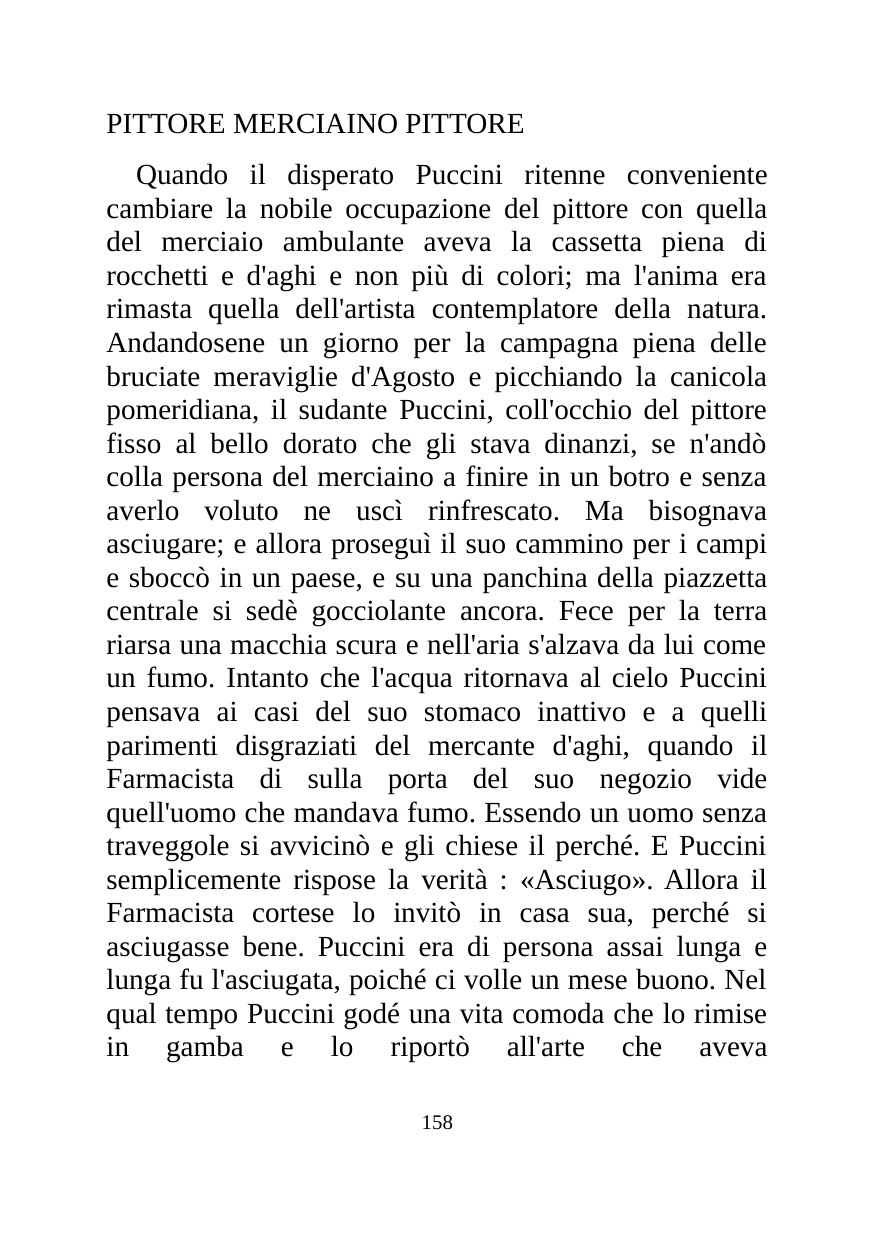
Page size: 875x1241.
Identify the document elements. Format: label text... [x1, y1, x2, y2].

text Quando il disperato Puccini ritenne conveniente cambiare la nobile occupazione del pittore con quella del merciaio ambulante aveva la cassetta piena di rocchetti e d'aghi e non più di colori; ma l'anima era rimasta quella dell'artista contemplatore della natura. Andandosene un giorno per la campagna piena delle bruciate meraviglie d'Agosto e picchiando la canicola pomeridiana, il sudante Puccini, coll'occhio del pittore fisso al bello dorato che gli stava dinanzi, se n'andò colla persona del merciaino a finire in un botro e senza averlo voluto ne uscì rinfrescato. Ma bisognava asciugare; e allora proseguì il suo cammino per i campi e sboccò in un paese, e su una panchina della piazzetta centrale si sedè gocciolante ancora. Fece per la terra riarsa una macchia scura e nell'aria s'alzava da lui come un fumo. Intanto che l'acqua ritornava al cielo Puccini pensava ai casi del suo stomaco inattivo e a quelli parimenti disgraziati del mercante d'aghi, quando il Farmacista di sulla porta del suo negozio vide quell'uomo che mandava fumo. Essendo un uomo senza traveggole si avvicinò e gli chiese il perché. E Puccini semplicemente rispose la verità : «Asciugo». Allora il Farmacista cortese lo invitò in casa sua, perché si asciugasse bene. Puccini era di persona assai lunga e lunga fu l'asciugata, poiché ci volle un mese buono. Nel qual tempo Puccini godé una vita comoda che lo rimise in gamba e lo riportò all'arte che aveva [106, 157, 768, 1063]
text PITTORE MERCIAINO PITTORE [106, 106, 768, 140]
